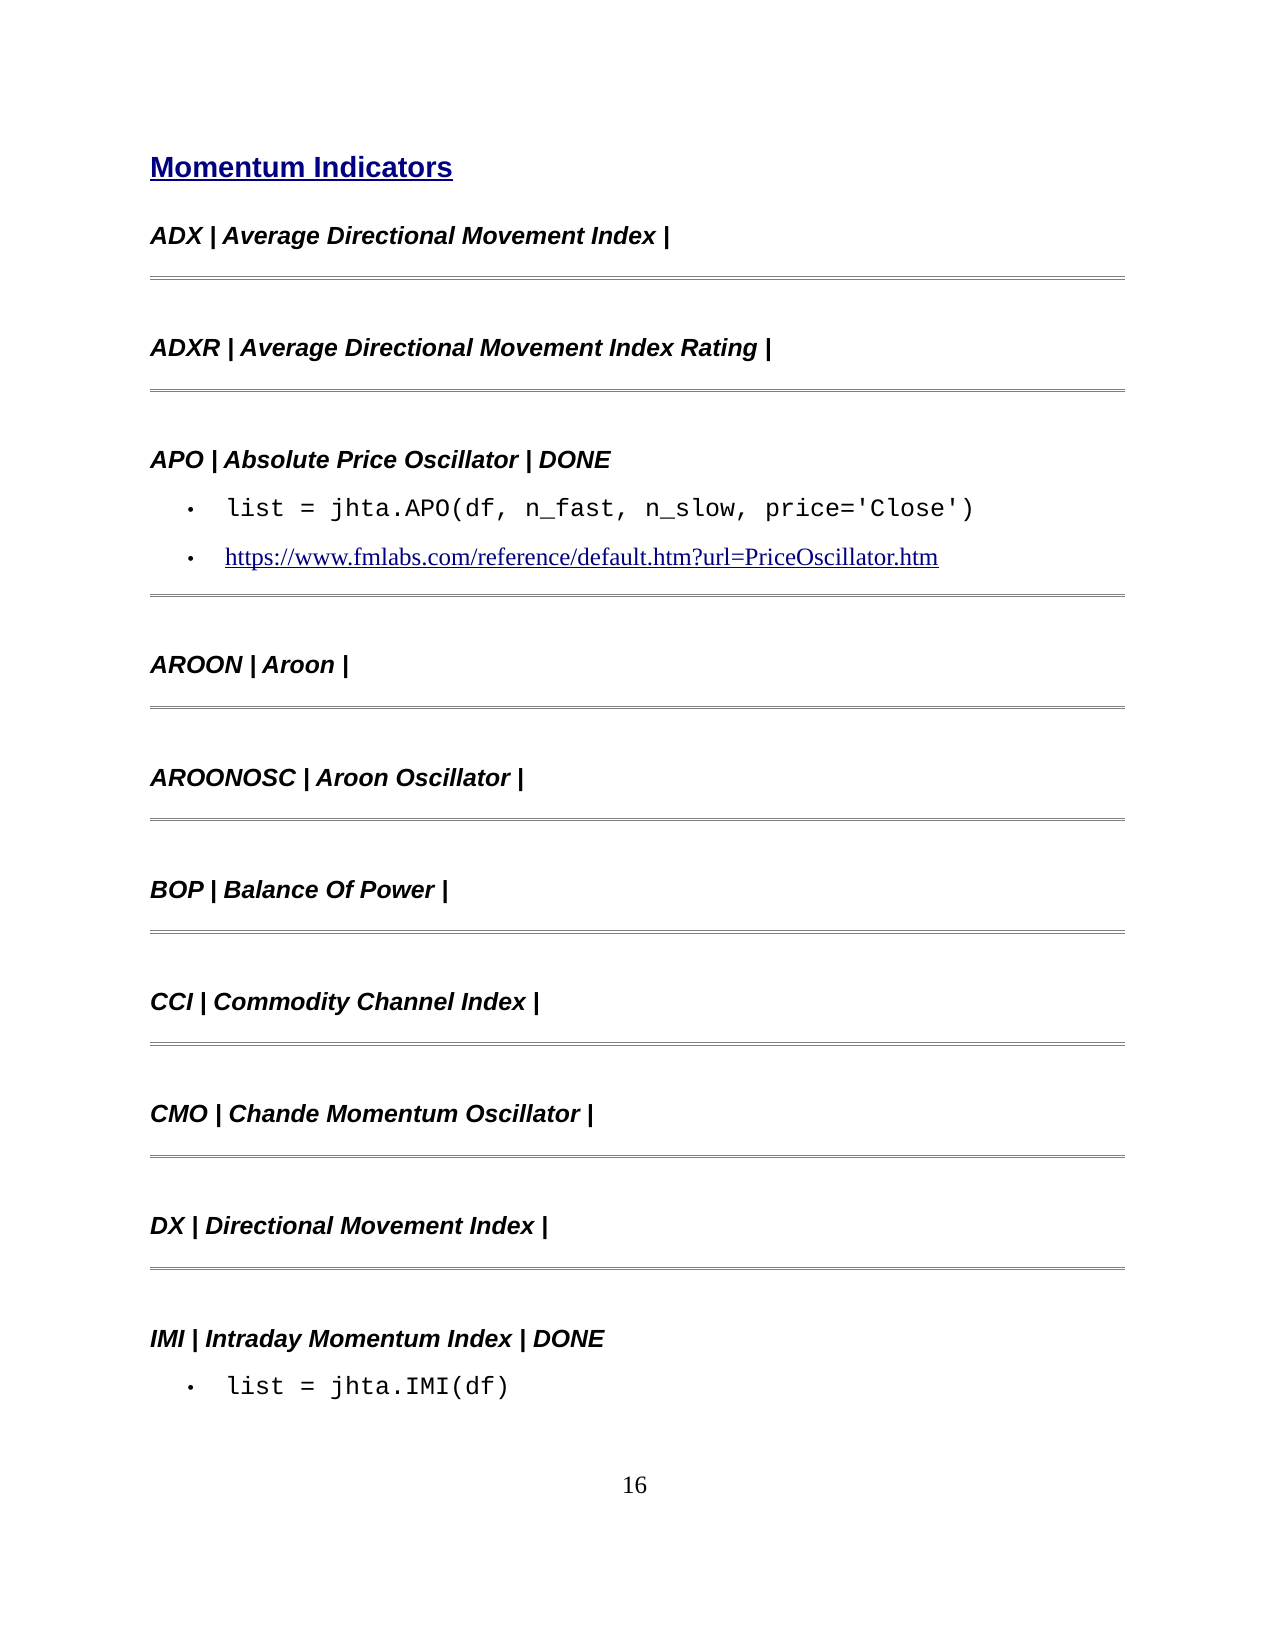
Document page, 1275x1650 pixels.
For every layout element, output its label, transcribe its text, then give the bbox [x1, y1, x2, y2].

subtitle CCI | Commodity Channel Index | [150, 987, 1125, 1016]
subtitle DX | Directional Movement Index | [150, 1211, 1125, 1240]
subtitle ADXR | Average Directional Movement Index Rating | [150, 333, 1125, 362]
subtitle BOP | Balance Of Power | [150, 875, 1125, 903]
list list = jhta.IMI(df) [187, 1374, 1125, 1402]
subtitle ADX | Average Directional Movement Index | [150, 221, 1125, 249]
subtitle IMI | Intraday Momentum Index | DONE [150, 1324, 1125, 1352]
subtitle CMO | Chande Momentum Oscillator | [150, 1099, 1125, 1128]
subtitle APO | Absolute Price Oscillator | DONE [150, 445, 1125, 474]
subtitle AROON | Aroon | [150, 651, 1125, 679]
list https://www.fmlabs.com/reference/default.htm?url=PriceOscillator.htm [187, 542, 1125, 570]
subtitle AROONOSC | Aroon Oscillator | [150, 763, 1125, 791]
list list = jhta.APO(df, n_fast, n_slow, price='Close') [187, 495, 1125, 524]
subtitle Momentum Indicators [150, 150, 1125, 183]
